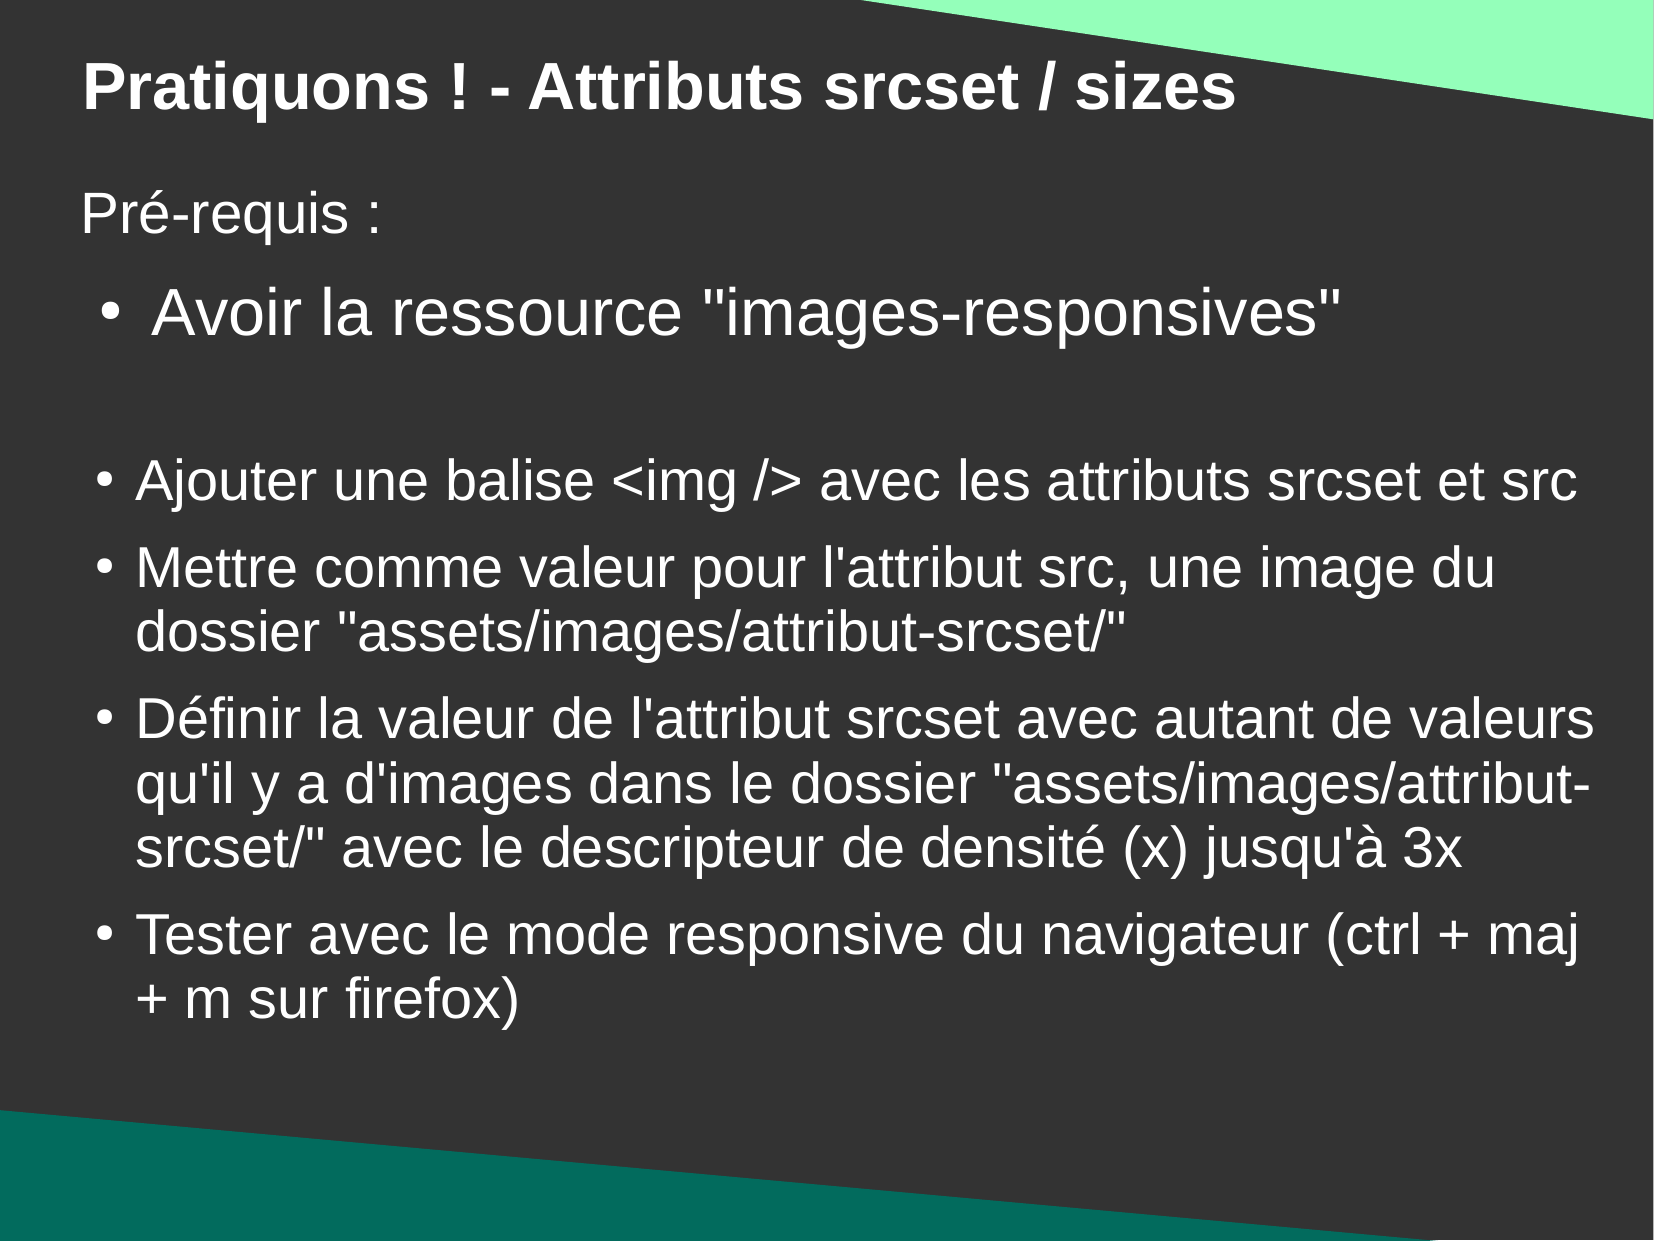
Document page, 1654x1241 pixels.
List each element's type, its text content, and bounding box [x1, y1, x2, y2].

text_box [860, 0, 1654, 120]
list Pré-requis : Avoir la ressource "images-responsives" [80, 180, 1620, 355]
title Pratiquons ! - Attributs srcset / sizes [82, 49, 1571, 152]
list Ajouter une balise <img /> avec les attributs srcset et src Mettre comme valeur pour l'attribut src, une image du dossier "assets/images/attribut-srcset/" Définir la valeur de l'attribut srcset avec autant de valeurs qu'il y a d'images dans le dossier "assets/images/attribut-srcset/" avec le descripteur de densité (x) jusqu'à 3x Tester avec le mode responsive du navigateur (ctrl + maj + m sur firefox) [80, 447, 1605, 1052]
